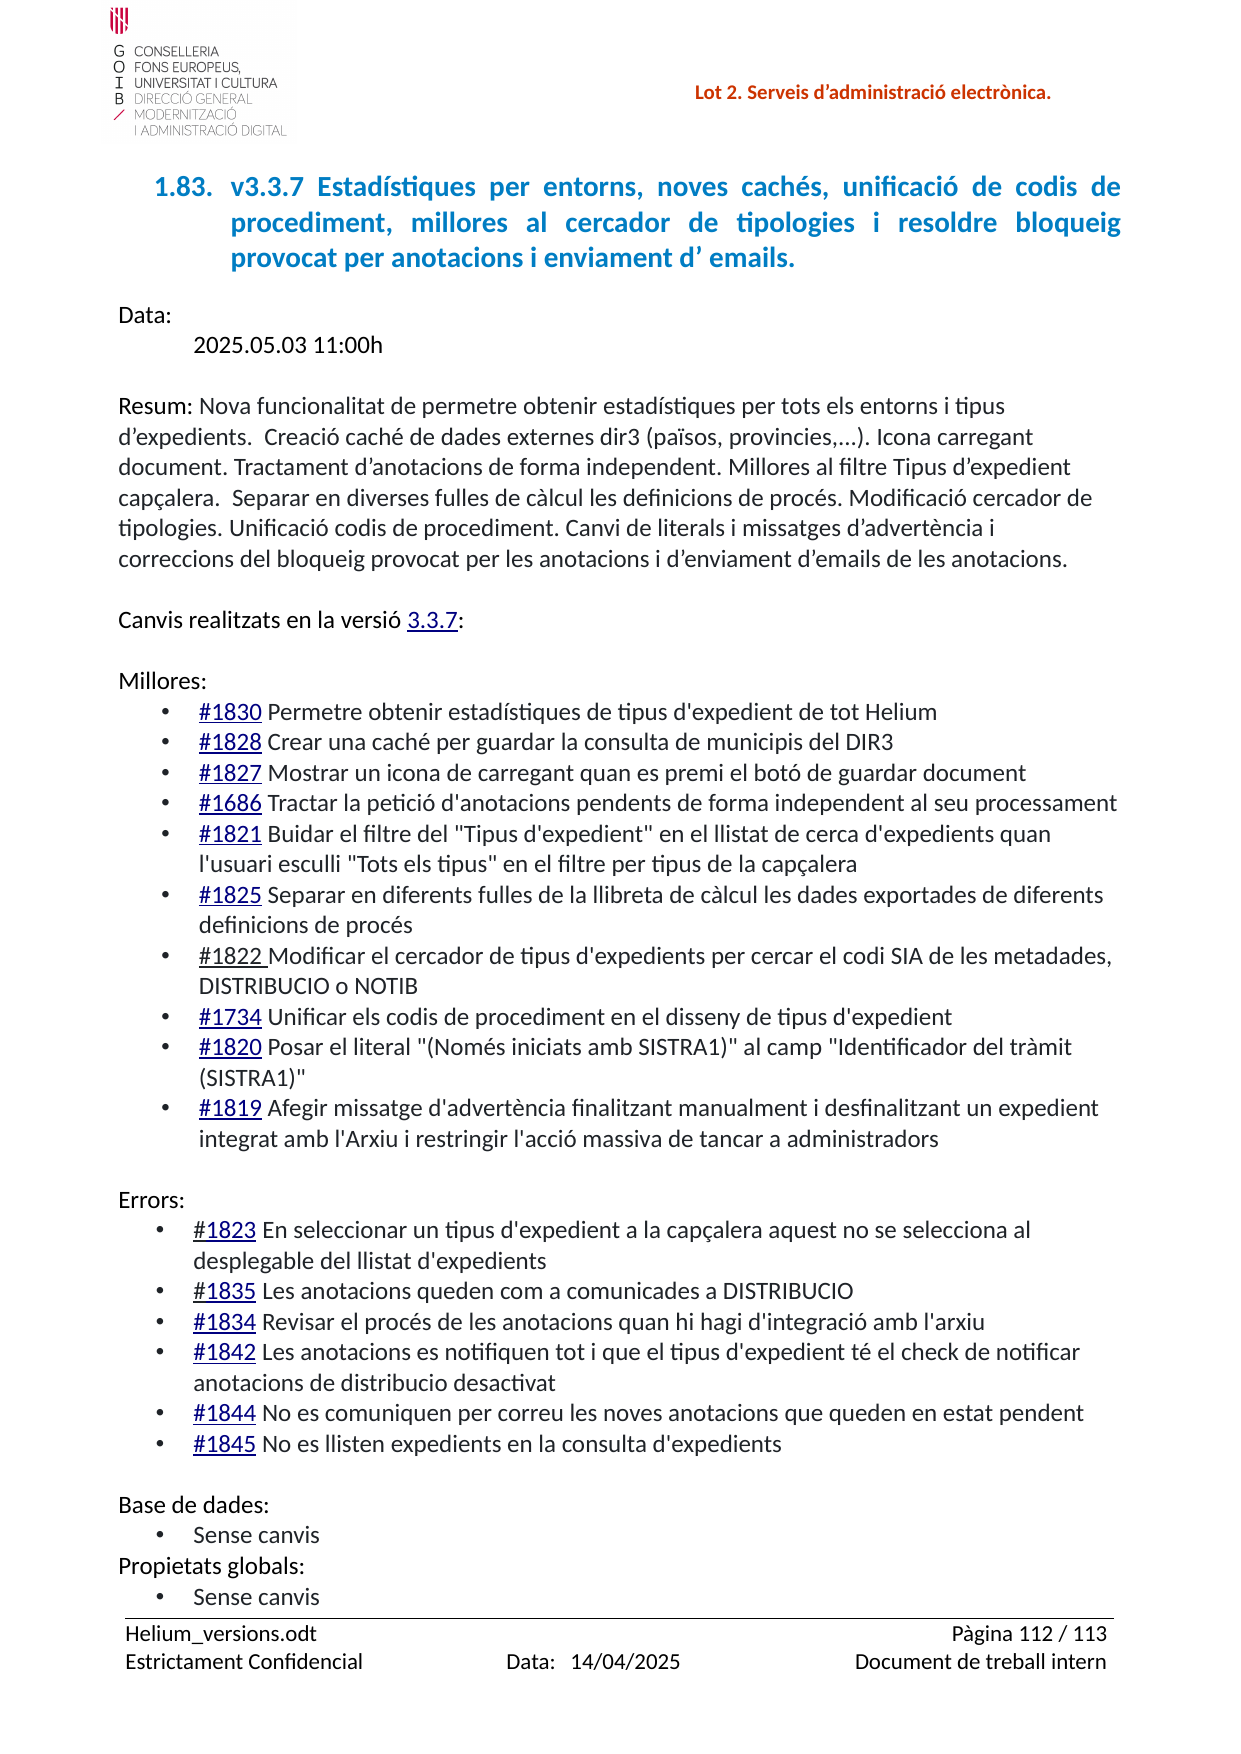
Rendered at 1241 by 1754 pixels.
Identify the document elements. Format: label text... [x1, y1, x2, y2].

list #1844 No es comuniquen per correu les noves anotacions que queden en estat pendent [156, 1398, 1122, 1428]
list #1819 Afegir missatge d'advertència finalitzant manualment i desfinalitzant un expedient integrat amb l'Arxiu i restringir l'acció massiva de tancar a administradors [161, 1092, 1122, 1153]
list #1845 No es llisten expedients en la consulta d'expedients [156, 1428, 1122, 1459]
list #1734 Unificar els codis de procediment en el disseny de tipus d'expedient [161, 1001, 1122, 1031]
text Data: [118, 299, 1122, 329]
text 2025.05.03 11:00h [118, 329, 1122, 360]
picture [100, 0, 297, 144]
text Resum: Nova funcionalitat de permetre obtenir estadístiques per tots els entorns i tipus d’expedients. Creació caché de dades externes dir3 (països, provincies,...). Icona carregant document. Tractament d’anotacions de forma independent. Millores al filtre Tipus d’expedient capçalera. Separar en diverses fulles de càlcul les definicions de procés. Modificació cercador de tipologies. Unificació codis de procediment. Canvi de literals i missatges d’advertència i correccions del bloqueig provocat per les anotacions i d’enviament d’emails de les anotacions. [118, 390, 1122, 573]
list #1827 Mostrar un icona de carregant quan es premi el botó de guardar document [161, 757, 1122, 787]
list #1823 En seleccionar un tipus d'expedient a la capçalera aquest no se selecciona al desplegable del llistat d'expedients [156, 1214, 1122, 1276]
list #1822 Modificar el cercador de tipus d'expedients per cercar el codi SIA de les metadades, DISTRIBUCIO o NOTIB [161, 940, 1122, 1001]
text Base de dades: [118, 1489, 1122, 1520]
list #1835 Les anotacions queden com a comunicades a DISTRIBUCIO [156, 1276, 1122, 1306]
list Sense canvis [156, 1581, 1122, 1611]
text Canvis realitzats en la versió 3.3.7: [118, 604, 1122, 634]
list #1686 Tractar la petició d'anotacions pendents de forma independent al seu processament [161, 787, 1122, 818]
list #1828 Crear una caché per guardar la consulta de municipis del DIR3 [161, 726, 1122, 757]
list #1821 Buidar el filtre del "Tipus d'expedient" en el llistat de cerca d'expedients quan l'usuari esculli "Tots els tipus" en el filtre per tipus de la capçalera [161, 818, 1122, 879]
list Sense canvis [156, 1520, 1122, 1550]
list #1842 Les anotacions es notifiquen tot i que el tipus d'expedient té el check de notificar anotacions de distribucio desactivat [156, 1337, 1122, 1398]
list #1825 Separar en diferents fulles de la llibreta de càlcul les dades exportades de diferents definicions de procés [161, 879, 1122, 940]
text Errors: [118, 1184, 1122, 1214]
subtitle v3.3.7 Estadístiques per entorns, noves cachés, unificació de codis de procediment, millores al cercador de tipologies i resoldre bloqueig provocat per anotacions i enviament d’ emails. [153, 168, 1122, 275]
list #1820 Posar el literal "(Només iniciats amb SISTRA1)" al camp "Identificador del tràmit (SISTRA1)" [161, 1031, 1122, 1092]
list #1834 Revisar el procés de les anotacions quan hi hagi d'integració amb l'arxiu [156, 1306, 1122, 1337]
list #1830 Permetre obtenir estadístiques de tipus d'expedient de tot Helium [161, 696, 1122, 726]
text Propietats globals: [118, 1550, 1122, 1581]
text Millores: [118, 665, 1122, 696]
